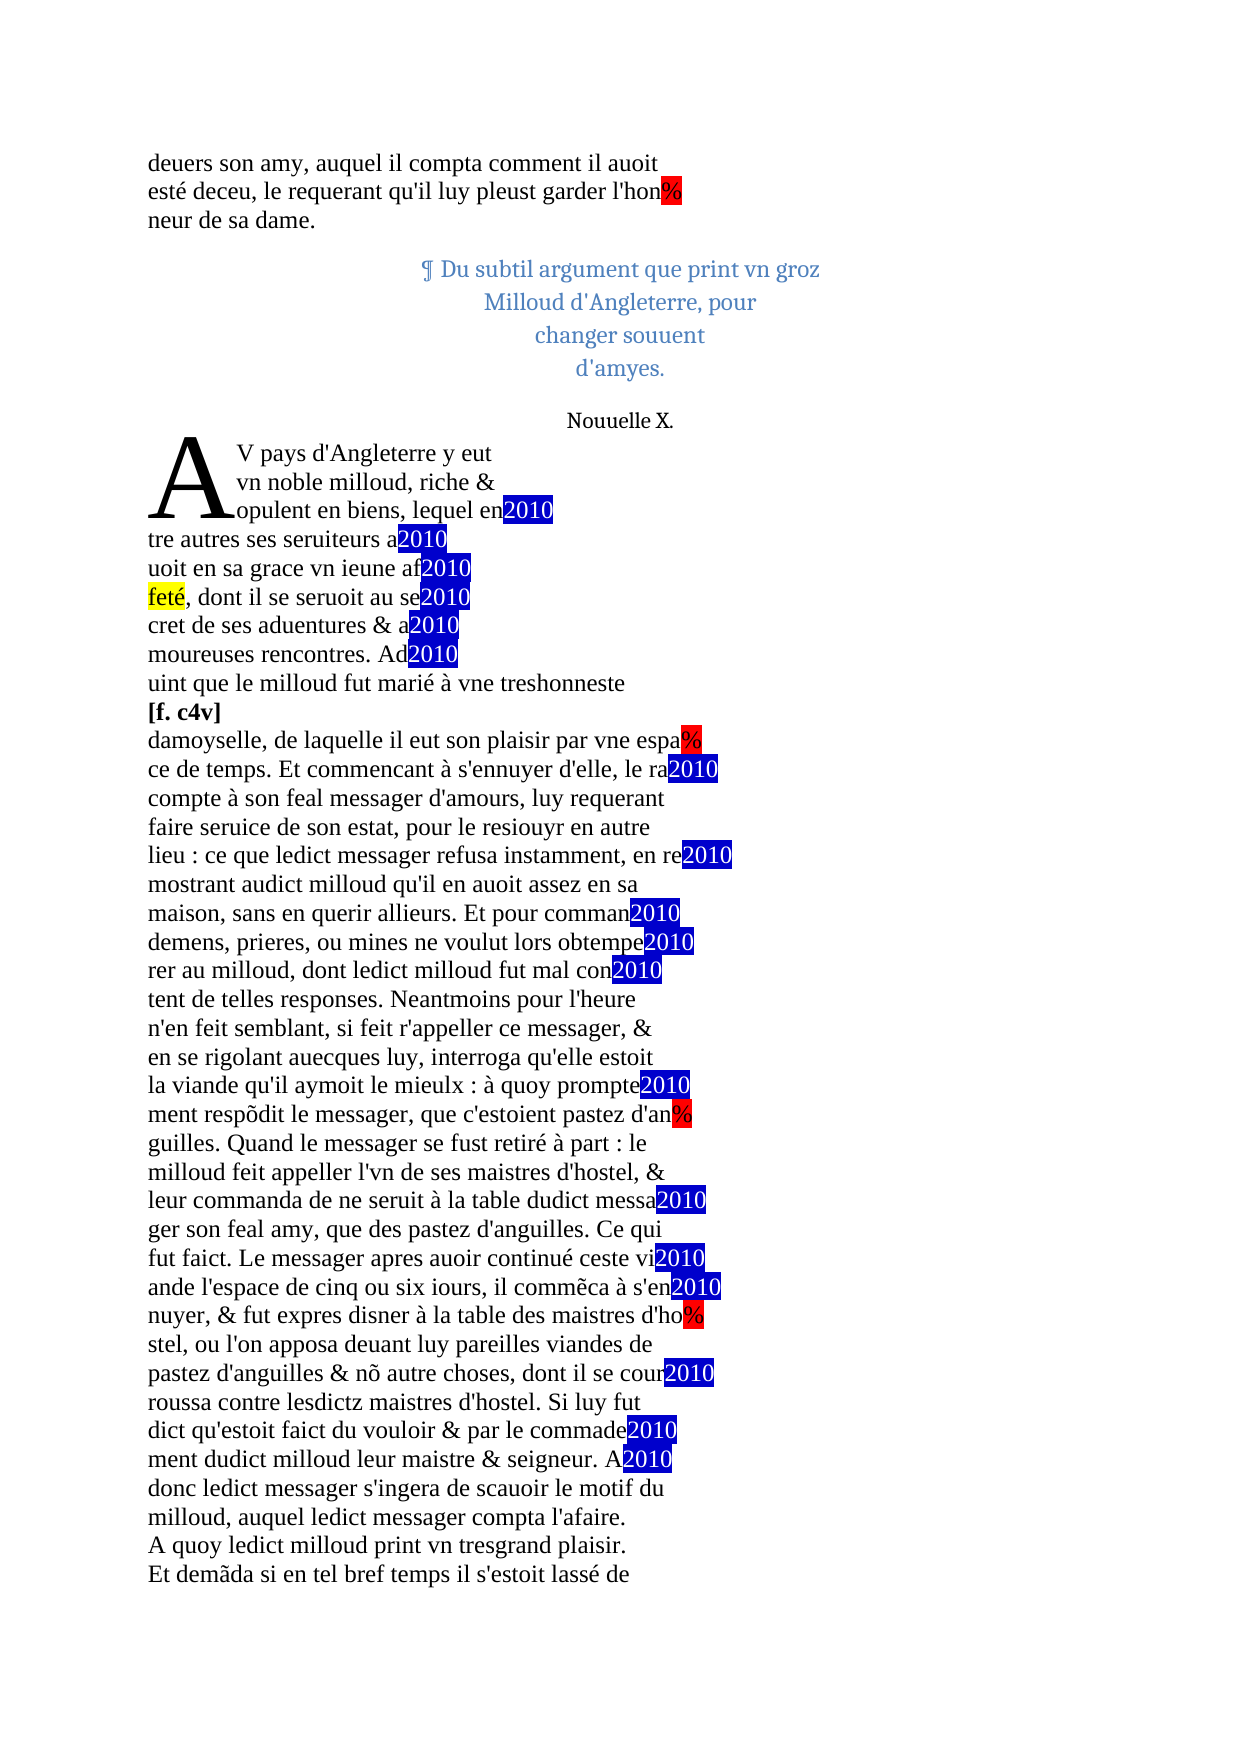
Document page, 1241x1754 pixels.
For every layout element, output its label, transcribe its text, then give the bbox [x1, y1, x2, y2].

subtitle Nouuelle X. [148, 408, 1093, 434]
text deuers son amy, auquel il compta comment il auoit esté deceu, le requerant qu'il luy pleust garder l'hon% neur de sa dame. [148, 148, 1093, 234]
text AV pays d'Angleterre y eut vn noble milloud, riche & opulent en biens, lequel en2010 tre autres ses seruiteurs a2010 uoit en sa grace vn ieune af2010 feté, dont il se seruoit au se2010 cret de ses aduentures & a2010 moureuses rencontres. Ad2010 uint que le milloud fut marié à vne treshonneste [f. c4v] damoyselle, de laquelle il eut son plaisir par vne espa% ce de temps. Et commencant à s'ennuyer d'elle, le ra2010 compte à son feal messager d'amours, luy requerant faire seruice de son estat, pour le resiouyr en autre lieu : ce que ledict messager refusa instamment, en re2010 mostrant audict milloud qu'il en auoit assez en sa maison, sans en querir allieurs. Et pour comman2010 demens, prieres, ou mines ne voulut lors obtempe2010 rer au milloud, dont ledict milloud fut mal con2010 tent de telles responses. Neantmoins pour l'heure n'en feit semblant, si feit r'appeller ce messager, & en se rigolant auecques luy, interroga qu'elle estoit la viande qu'il aymoit le mieulx : à quoy prompte2010 ment respõdit le messager, que c'estoient pastez d'an% guilles. Quand le messager se fust retiré à part : le milloud feit appeller l'vn de ses maistres d'hostel, & leur commanda de ne seruit à la table dudict messa2010 ger son feal amy, que des pastez d'anguilles. Ce qui fut faict. Le messager apres auoir continué ceste vi2010 ande l'espace de cinq ou six iours, il commẽca à s'en2010 nuyer, & fut expres disner à la table des maistres d'ho% stel, ou l'on apposa deuant luy pareilles viandes de pastez d'anguilles & nõ autre choses, dont il se cour2010 roussa contre lesdictz maistres d'hostel. Si luy fut dict qu'estoit faict du vouloir & par le commade2010 ment dudict milloud leur maistre & seigneur. A2010 donc ledict messager s'ingera de scauoir le motif du milloud, auquel ledict messager compta l'afaire. A quoy ledict milloud print vn tresgrand plaisir. Et demãda si en tel bref temps il s'estoit lassé de [148, 438, 1093, 1588]
subtitle ¶ Du subtil argument que print vn groz Milloud d'Angleterre, pour changer souuent d'amyes. [148, 255, 1093, 382]
